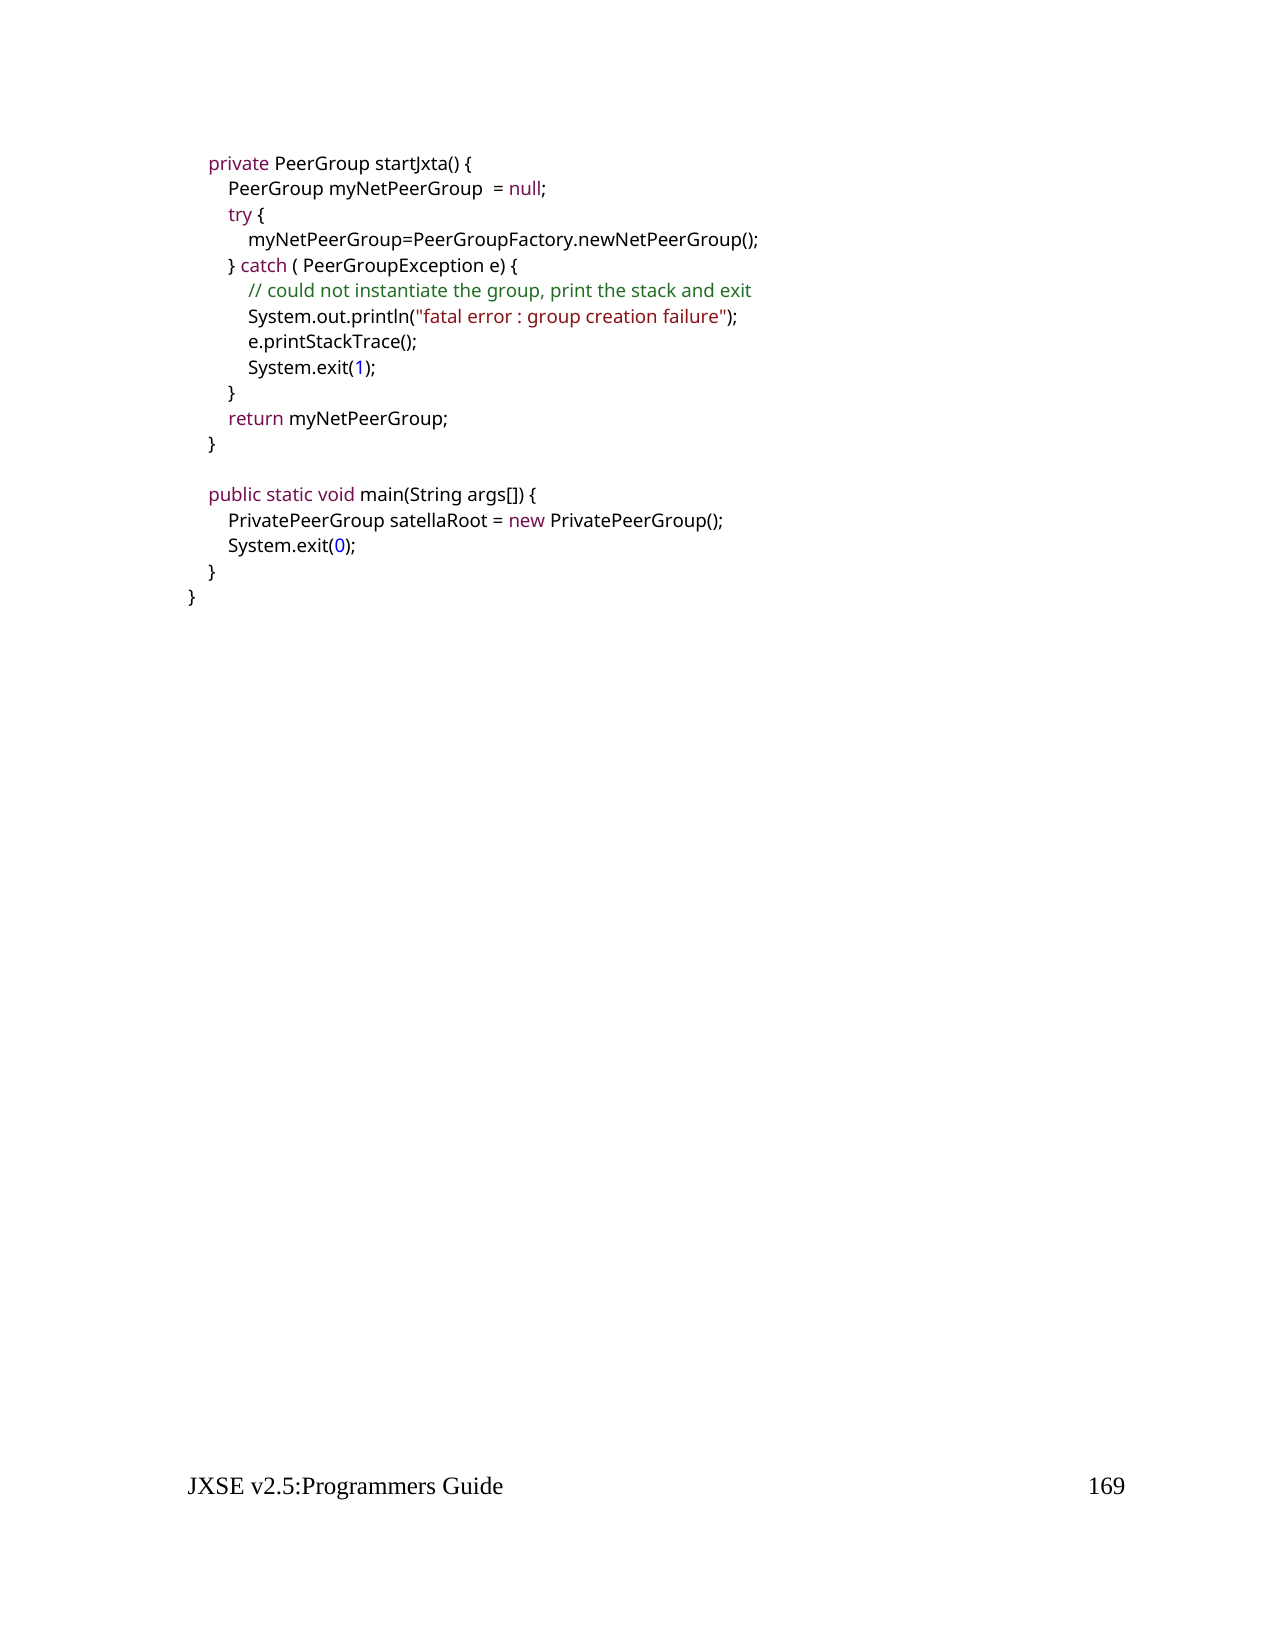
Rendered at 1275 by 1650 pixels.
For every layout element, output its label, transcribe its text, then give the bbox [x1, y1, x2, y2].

text e.printStackTrace(); [188, 329, 1123, 354]
text System.out.println("fatal error : group creation failure"); [188, 303, 1123, 329]
text } [188, 558, 1123, 584]
text PrivatePeerGroup satellaRoot = new PrivatePeerGroup(); [188, 507, 1123, 533]
text } [188, 584, 1123, 609]
text System.exit(0); [188, 533, 1123, 558]
text } [188, 431, 1123, 456]
text return myNetPeerGroup; [188, 405, 1123, 431]
text // could not instantiate the group, print the stack and exit [188, 278, 1123, 303]
text private PeerGroup startJxta() { [188, 150, 1123, 176]
text } catch ( PeerGroupException e) { [188, 252, 1123, 278]
text try { [188, 201, 1123, 227]
text PeerGroup myNetPeerGroup = null; [188, 176, 1123, 201]
text System.exit(1); [188, 354, 1123, 380]
text } [188, 380, 1123, 405]
text myNetPeerGroup=PeerGroupFactory.newNetPeerGroup(); [188, 227, 1123, 252]
text public static void main(String args[]) { [188, 482, 1123, 507]
